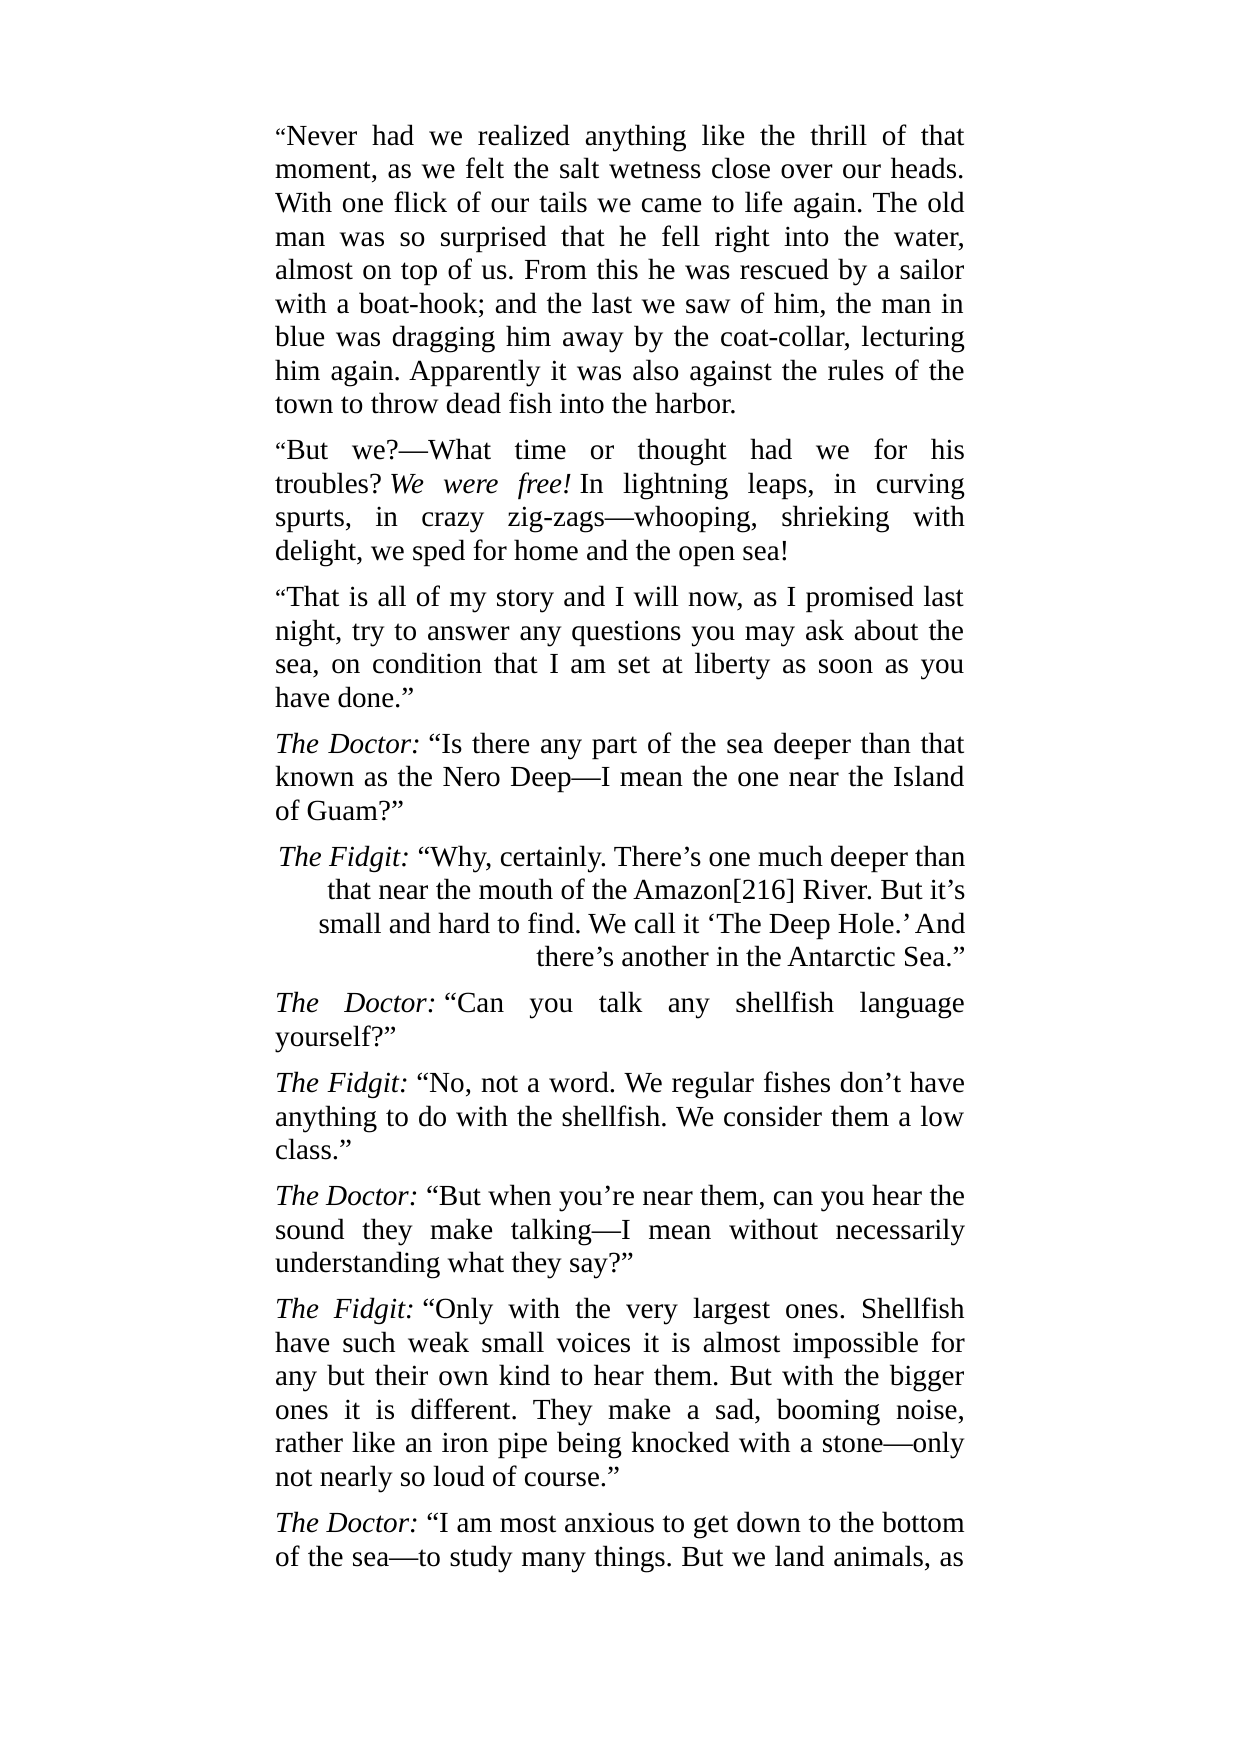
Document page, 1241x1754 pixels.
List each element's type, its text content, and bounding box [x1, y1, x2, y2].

text The Fidgit: “Why, certainly. There’s one much deeper than that near the mouth of the Amazon[216] River. But it’s small and hard to find. We call it ‘The Deep Hole.’ And there’s another in the Antarctic Sea.” [275, 839, 965, 973]
text “Never had we realized anything like the thrill of that moment, as we felt the salt wetness close over our heads. With one flick of our tails we came to life again. The old man was so surprised that he fell right into the water, almost on top of us. From this he was rescued by a sailor with a boat-hook; and the last we saw of him, the man in blue was dragging him away by the coat-collar, lecturing him again. Apparently it was also against the rules of the town to throw dead fish into the harbor. [275, 118, 965, 420]
text The Fidgit: “Only with the very largest ones. Shellfish have such weak small voices it is almost impossible for any but their own kind to hear them. But with the bigger ones it is different. They make a sad, booming noise, rather like an iron pipe being knocked with a stone—only not nearly so loud of course.” [275, 1291, 965, 1493]
text The Doctor: “I am most anxious to get down to the bottom of the sea—to study many things. But we land animals, as [275, 1505, 965, 1572]
text The Fidgit: “No, not a word. We regular fishes don’t have anything to do with the shellfish. We consider them a low class.” [275, 1065, 965, 1166]
text “That is all of my story and I will now, as I promised last night, try to answer any questions you may ask about the sea, on condition that I am set at liberty as soon as you have done.” [275, 579, 965, 713]
text “But we?—What time or thought had we for his troubles? We were free! In lightning leaps, in curving spurts, in crazy zig-zags—whooping, shrieking with delight, we sped for home and the open sea! [275, 432, 965, 567]
text The Doctor: “Can you talk any shellfish language yourself?” [275, 986, 965, 1053]
text The Doctor: “Is there any part of the sea deeper than that known as the Nero Deep—I mean the one near the Island of Guam?” [275, 726, 965, 826]
text The Doctor: “But when you’re near them, can you hear the sound they make talking—I mean without necessarily understanding what they say?” [275, 1178, 965, 1279]
